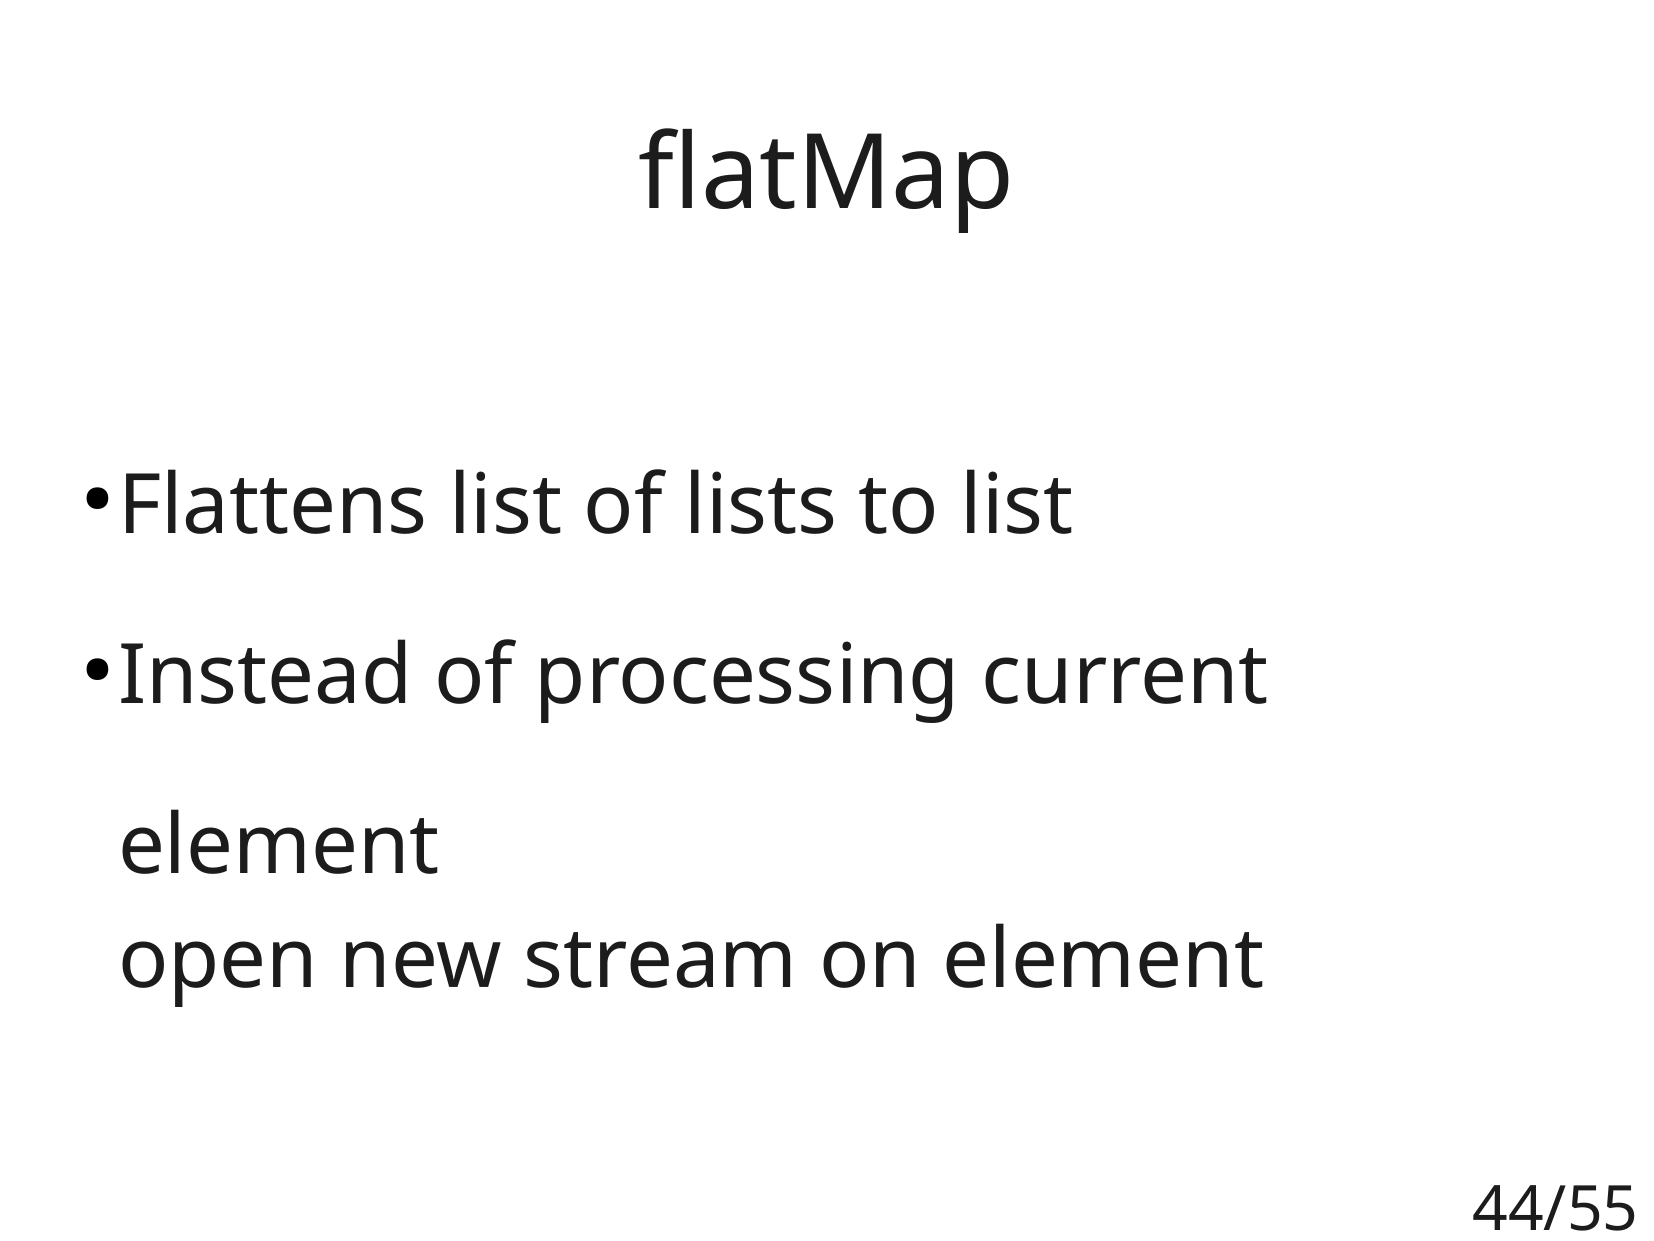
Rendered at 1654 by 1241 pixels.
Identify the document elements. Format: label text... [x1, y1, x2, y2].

title flatMap [82, 64, 1571, 272]
subtitle Flattens list of lists to list Instead of processing current element open new stream on element [82, 290, 1571, 1109]
text_box <numer>/55 [1071, 1155, 1654, 1241]
